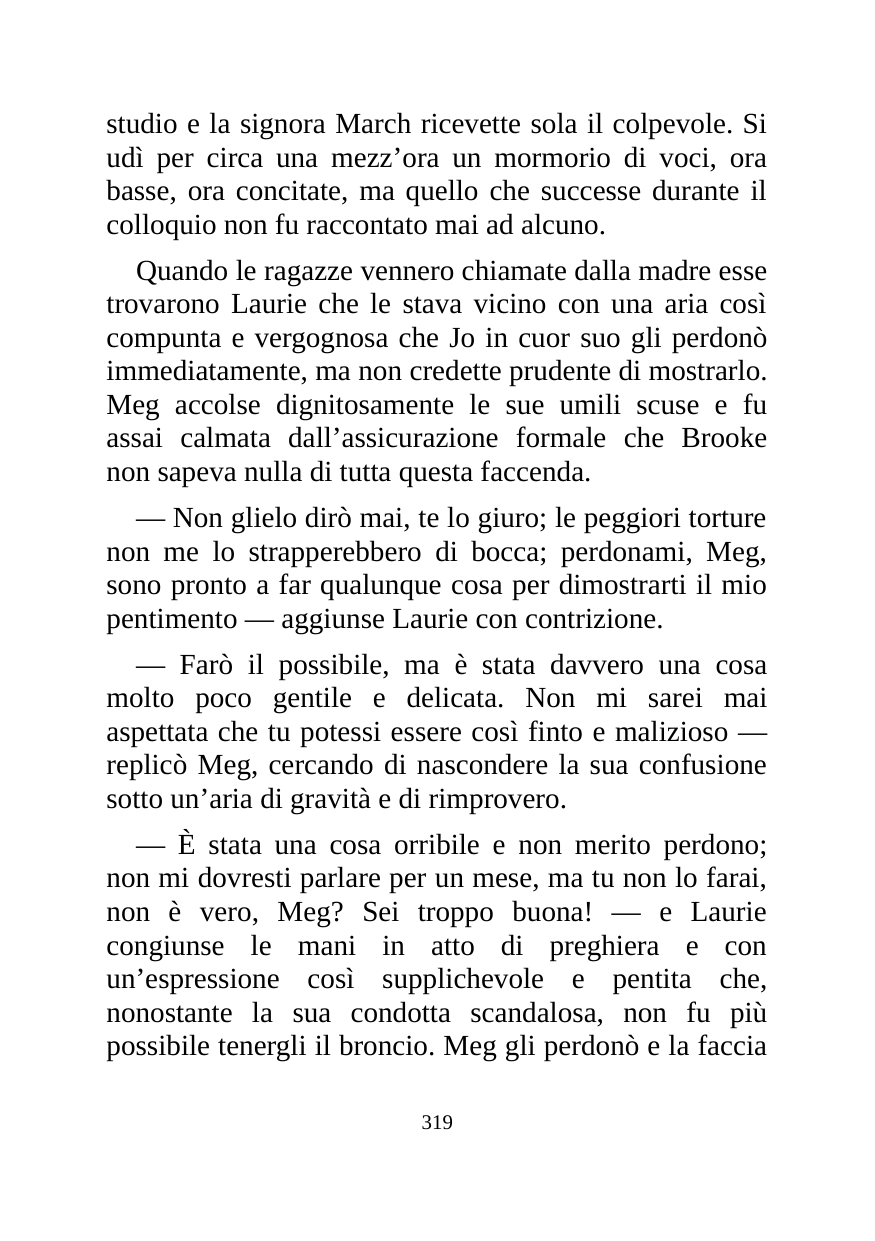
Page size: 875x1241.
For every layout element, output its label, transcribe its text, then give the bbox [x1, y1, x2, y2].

text — Non glielo dirò mai, te lo giuro; le peggiori torture non me lo strapperebbero di bocca; perdonami, Meg, sono pronto a far qualunque cosa per dimostrarti il mio pentimento — aggiunse Laurie con contrizione. [106, 500, 768, 634]
text studio e la signora March ricevette sola il colpevole. Si udì per circa una mezz’ora un mormorio di voci, ora basse, ora concitate, ma quello che successe durante il colloquio non fu raccontato mai ad alcuno. [106, 106, 768, 240]
text Quando le ragazze vennero chiamate dalla madre esse trovarono Laurie che le stava vicino con una aria così compunta e vergognosa che Jo in cuor suo gli perdonò immediatamente, ma non credette prudente di mostrarlo. Meg accolse dignitosamente le sue umili scuse e fu assai calmata dall’assicurazione formale che Brooke non sapeva nulla di tutta questa faccenda. [106, 253, 768, 488]
text — Farò il possibile, ma è stata davvero una cosa molto poco gentile e delicata. Non mi sarei mai aspettata che tu potessi essere così finto e malizioso — replicò Meg, cercando di nascondere la sua confusione sotto un’aria di gravità e di rimprovero. [106, 647, 768, 814]
text — È stata una cosa orribile e non merito perdono; non mi dovresti parlare per un mese, ma tu non lo farai, non è vero, Meg? Sei troppo buona! — e Laurie congiunse le mani in atto di preghiera e con un’espressione così supplichevole e pentita che, nonostante la sua condotta scandalosa, non fu più possibile tenergli il broncio. Meg gli perdonò e la faccia [106, 827, 768, 1062]
